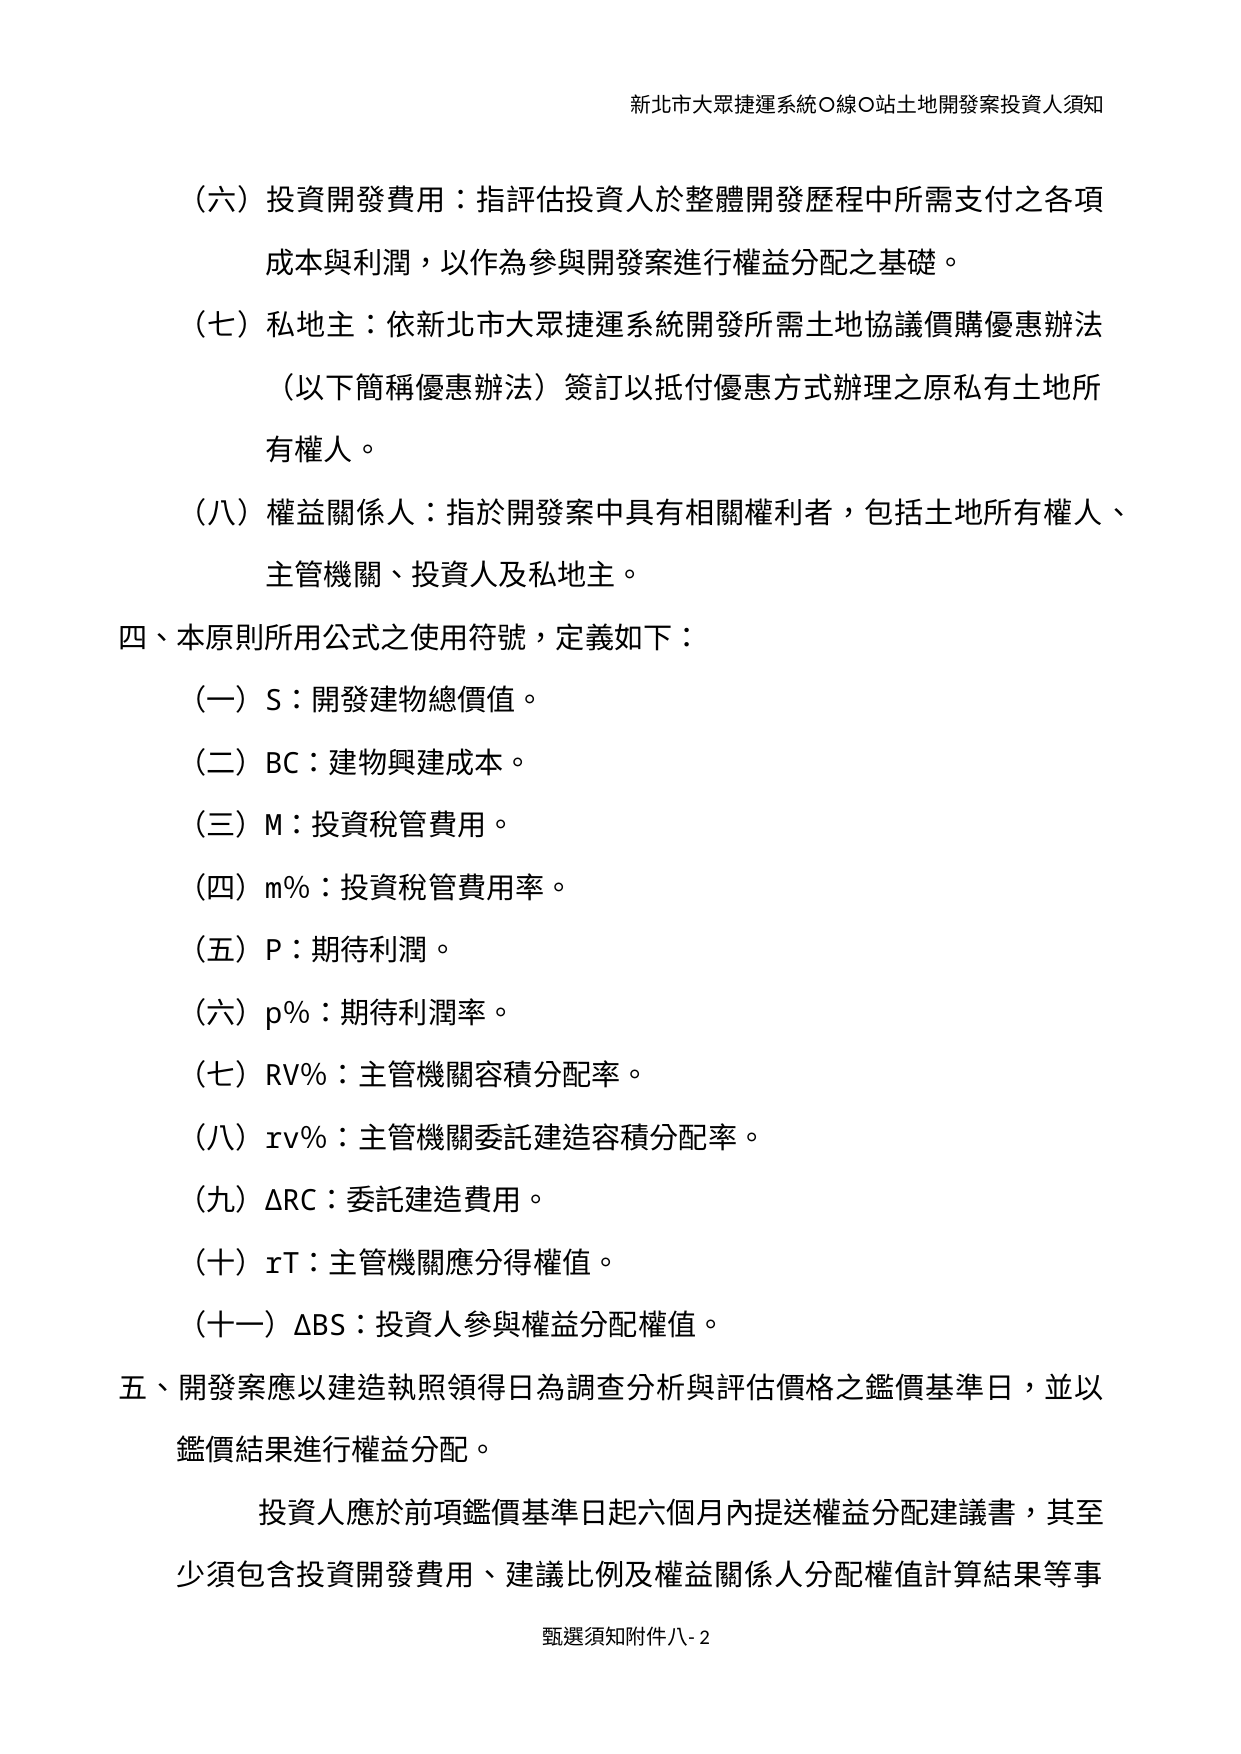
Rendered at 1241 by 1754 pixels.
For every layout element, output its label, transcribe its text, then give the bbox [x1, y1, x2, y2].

text （七）私地主：依新北市大眾捷運系統開發所需土地協議價購優惠辦法（以下簡稱優惠辦法）簽訂以抵付優惠方式辦理之原私有土地所有權人。 [177, 281, 1104, 469]
text （八）rv％：主管機關委託建造容積分配率。 [177, 1094, 1104, 1156]
text 投資人應於前項鑑價基準日起六個月內提送權益分配建議書，其至少須包含投資開發費用、建議比例及權益關係人分配權值計算結果等事 [118, 1469, 1104, 1594]
text （五）P：期待利潤。 [177, 906, 1104, 969]
text （八）權益關係人：指於開發案中具有相關權利者，包括土地所有權人、主管機關、投資人及私地主。 [177, 469, 1104, 594]
text （一）S：開發建物總價值。 [177, 656, 1104, 719]
text （三）M：投資稅管費用。 [177, 781, 1104, 844]
text （四）m％：投資稅管費用率。 [177, 844, 1104, 906]
text 四、本原則所用公式之使用符號，定義如下： [118, 594, 1104, 656]
text （七）RV％：主管機關容積分配率。 [177, 1031, 1104, 1094]
text （六）p％：期待利潤率。 [177, 969, 1104, 1031]
text （九）ΔRC：委託建造費用。 [177, 1156, 1104, 1219]
text 五、開發案應以建造執照領得日為調查分析與評估價格之鑑價基準日，並以鑑價結果進行權益分配。 [118, 1344, 1104, 1469]
text （十一）ΔBS：投資人參與權益分配權值。 [177, 1281, 1104, 1344]
text （十）rT：主管機關應分得權值。 [177, 1219, 1104, 1281]
text （二）BC：建物興建成本。 [177, 719, 1104, 781]
text （六）投資開發費用：指評估投資人於整體開發歷程中所需支付之各項成本與利潤，以作為參與開發案進行權益分配之基礎。 [177, 156, 1104, 281]
